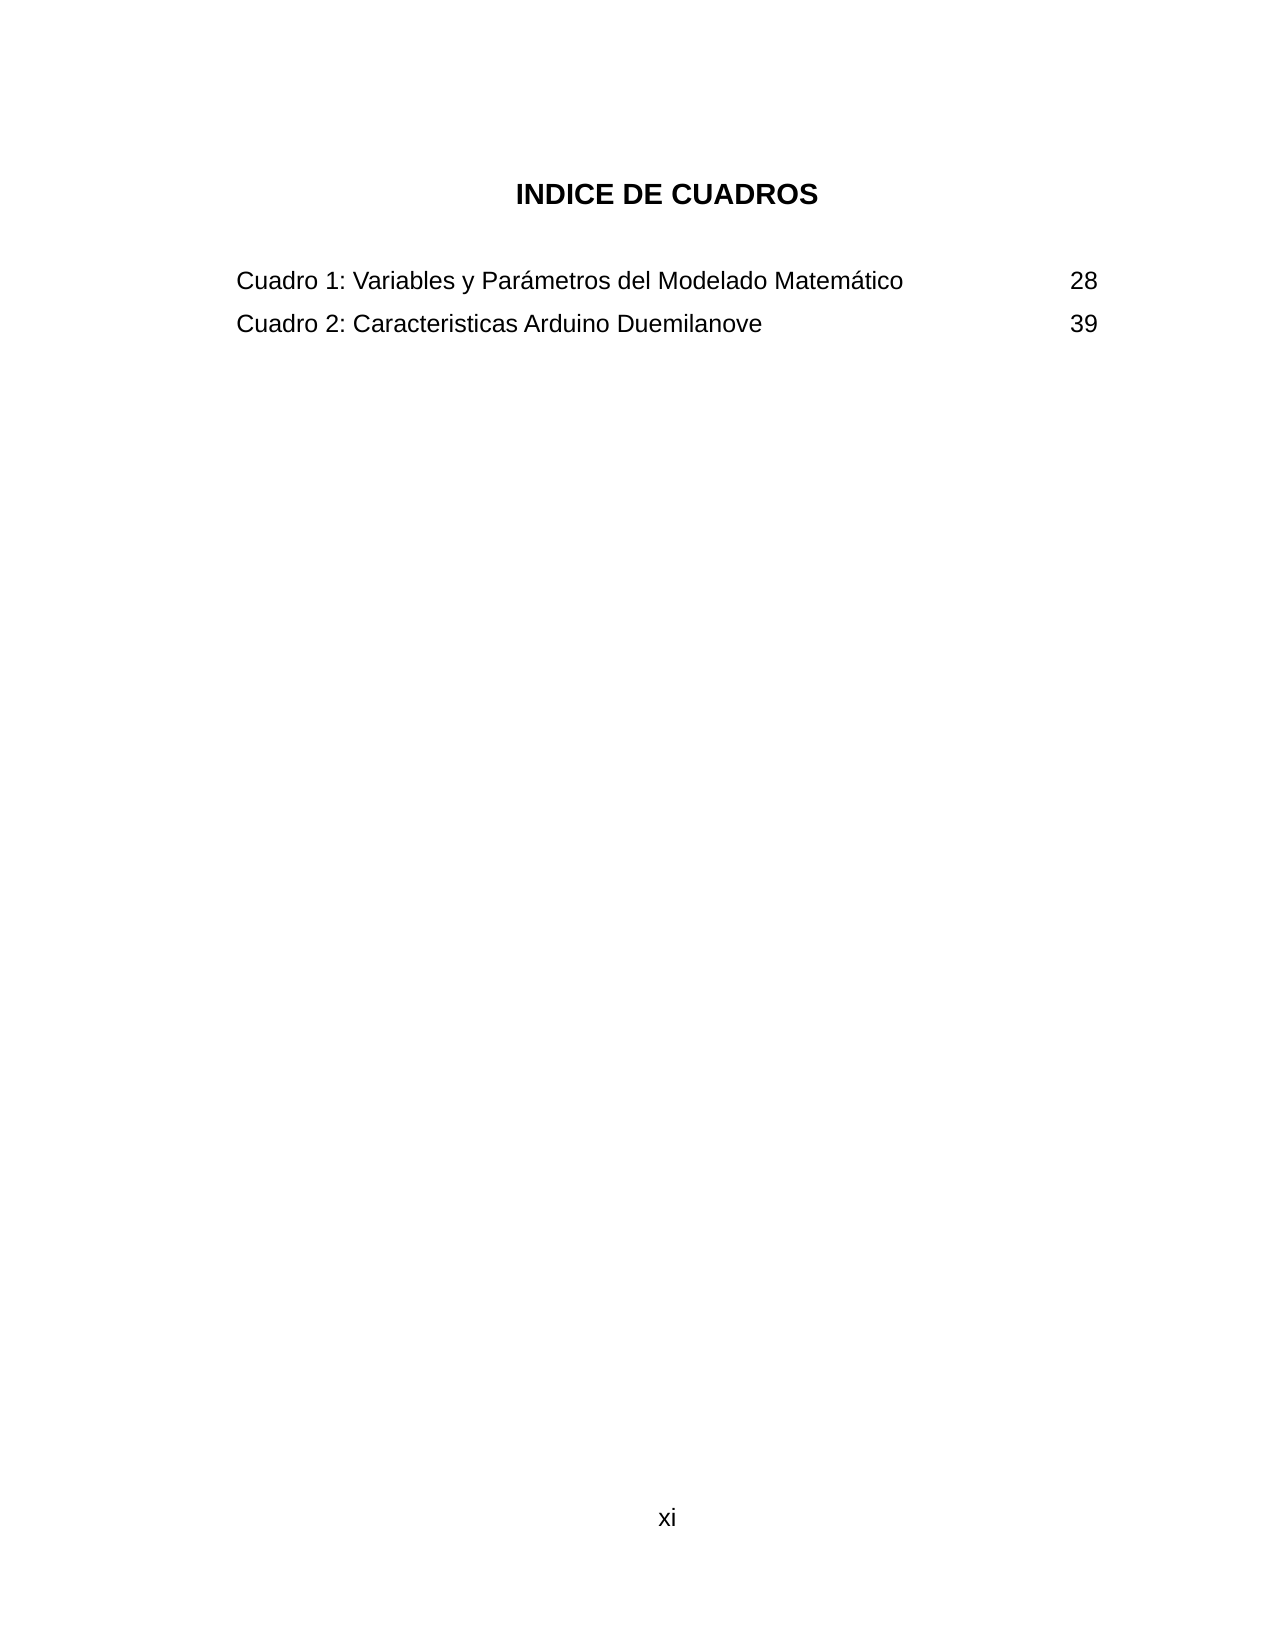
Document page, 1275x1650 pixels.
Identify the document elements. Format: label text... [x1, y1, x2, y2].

text Cuadro 2: Caracteristicas Arduino Duemilanove 39 [236, 309, 1098, 338]
subtitle INDICE DE CUADROS [236, 177, 1098, 211]
text Cuadro 1: Variables y Parámetros del Modelado Matemático 28 [236, 266, 1098, 295]
